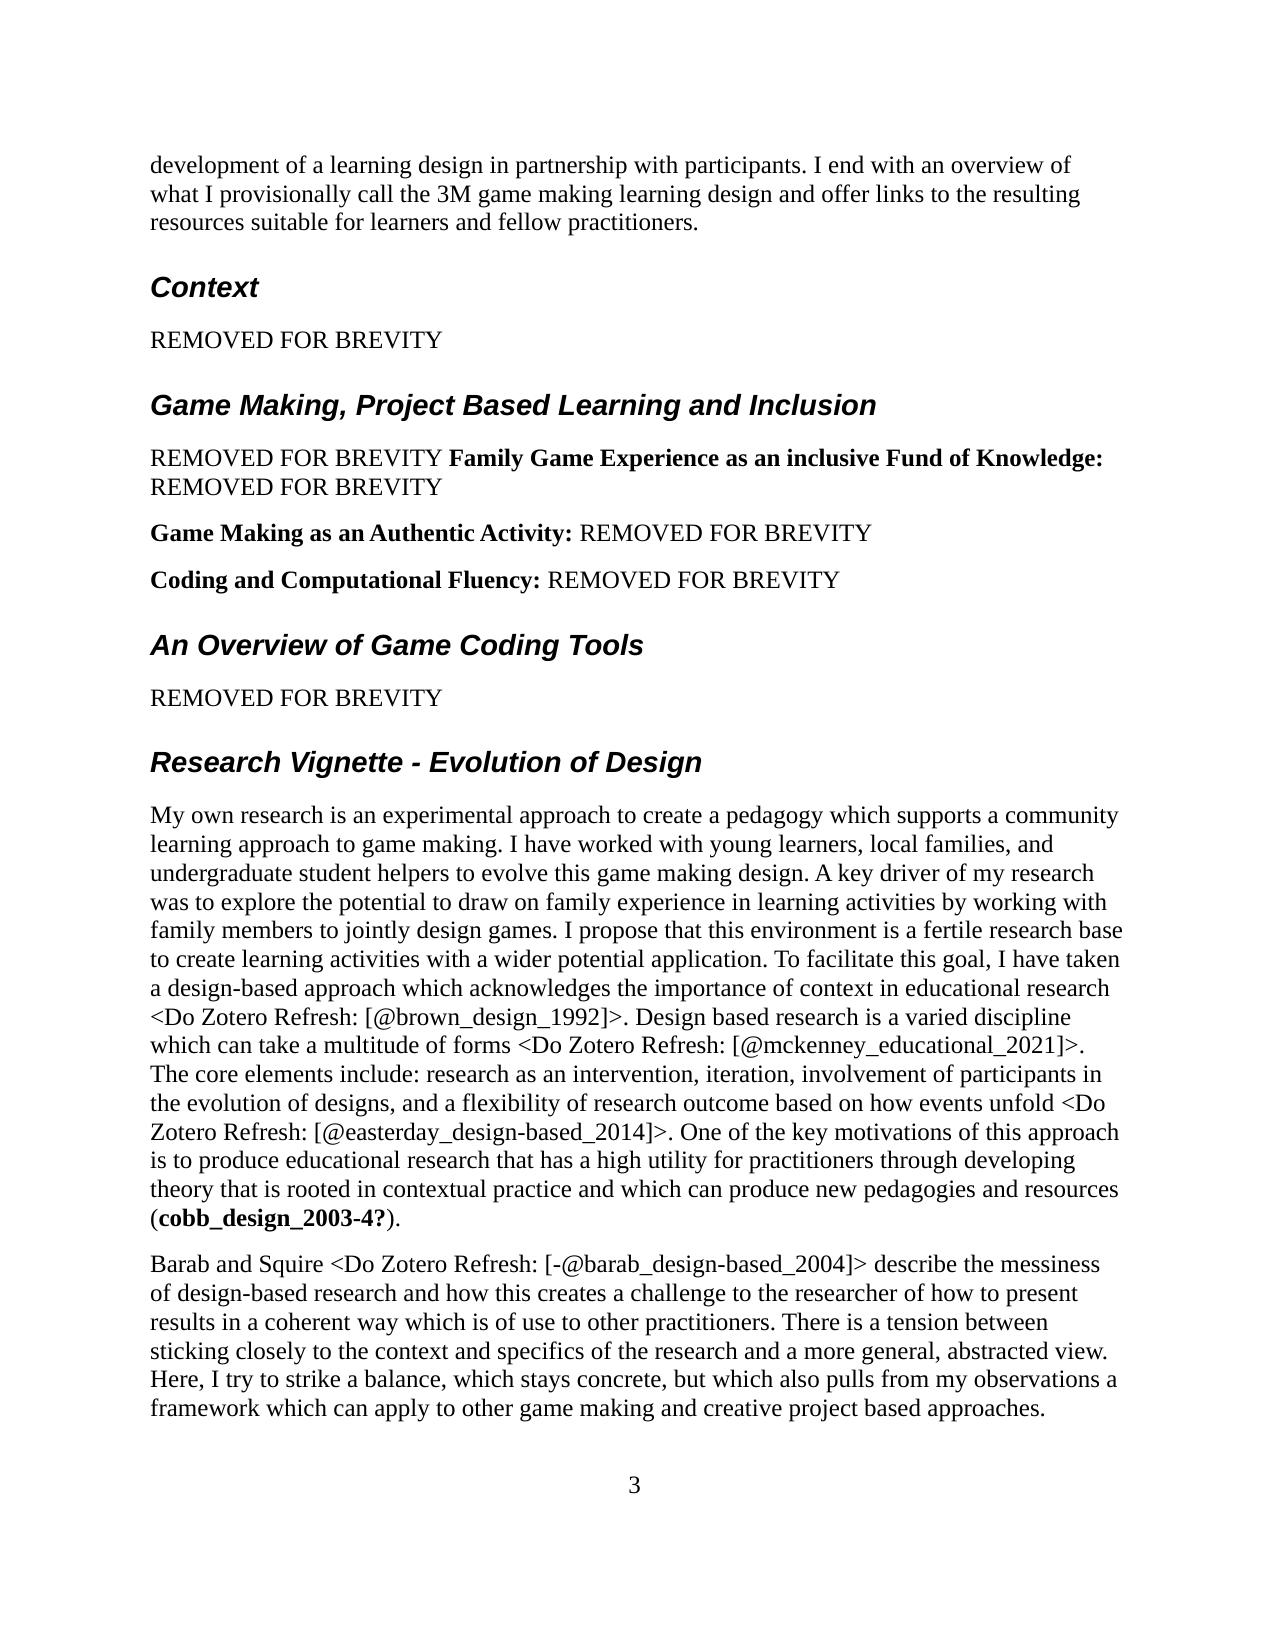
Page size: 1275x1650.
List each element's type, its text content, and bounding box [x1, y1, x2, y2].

text REMOVED FOR BREVITY [150, 325, 1125, 354]
subtitle Game Making, Project Based Learning and Inclusion [150, 388, 1125, 421]
text Game Making as an Authentic Activity: REMOVED FOR BREVITY [150, 518, 1125, 547]
subtitle Research Vignette - Evolution of Design [150, 745, 1125, 779]
text REMOVED FOR BREVITY [150, 683, 1125, 711]
text development of a learning design in partnership with participants. I end with an overview of what I provisionally call the 3M game making learning design and offer links to the resulting resources suitable for learners and fellow practitioners. [150, 150, 1125, 236]
subtitle Context [150, 270, 1125, 304]
text Barab and Squire <Do Zotero Refresh: [-@barab_design-based_2004]> describe the messiness of design-based research and how this creates a challenge to the researcher of how to present results in a coherent way which is of use to other practitioners. There is a tension between sticking closely to the context and specifics of the research and a more general, abstracted view. Here, I try to strike a balance, which stays concrete, but which also pulls from my observations a framework which can apply to other game making and creative project based approaches. [150, 1249, 1125, 1422]
subtitle An Overview of Game Coding Tools [150, 628, 1125, 661]
text My own research is an experimental approach to create a pedagogy which supports a community learning approach to game making. I have worked with young learners, local families, and undergraduate student helpers to evolve this game making design. A key driver of my research was to explore the potential to draw on family experience in learning activities by working with family members to jointly design games. I propose that this environment is a fertile research base to create learning activities with a wider potential application. To facilitate this goal, I have taken a design-based approach which acknowledges the importance of context in educational research <Do Zotero Refresh: [@brown_design_1992]>. Design based research is a varied discipline which can take a multitude of forms <Do Zotero Refresh: [@mckenney_educational_2021]>. The core elements include: research as an intervention, iteration, involvement of participants in the evolution of designs, and a flexibility of research outcome based on how events unfold <Do Zotero Refresh: [@easterday_design-based_2014]>. One of the key motivations of this approach is to produce educational research that has a high utility for practitioners through developing theory that is rooted in contextual practice and which can produce new pedagogies and resources (cobb_design_2003-4?). [150, 800, 1125, 1232]
text REMOVED FOR BREVITY Family Game Experience as an inclusive Fund of Knowledge: REMOVED FOR BREVITY [150, 443, 1125, 500]
text Coding and Computational Fluency: REMOVED FOR BREVITY [150, 565, 1125, 594]
